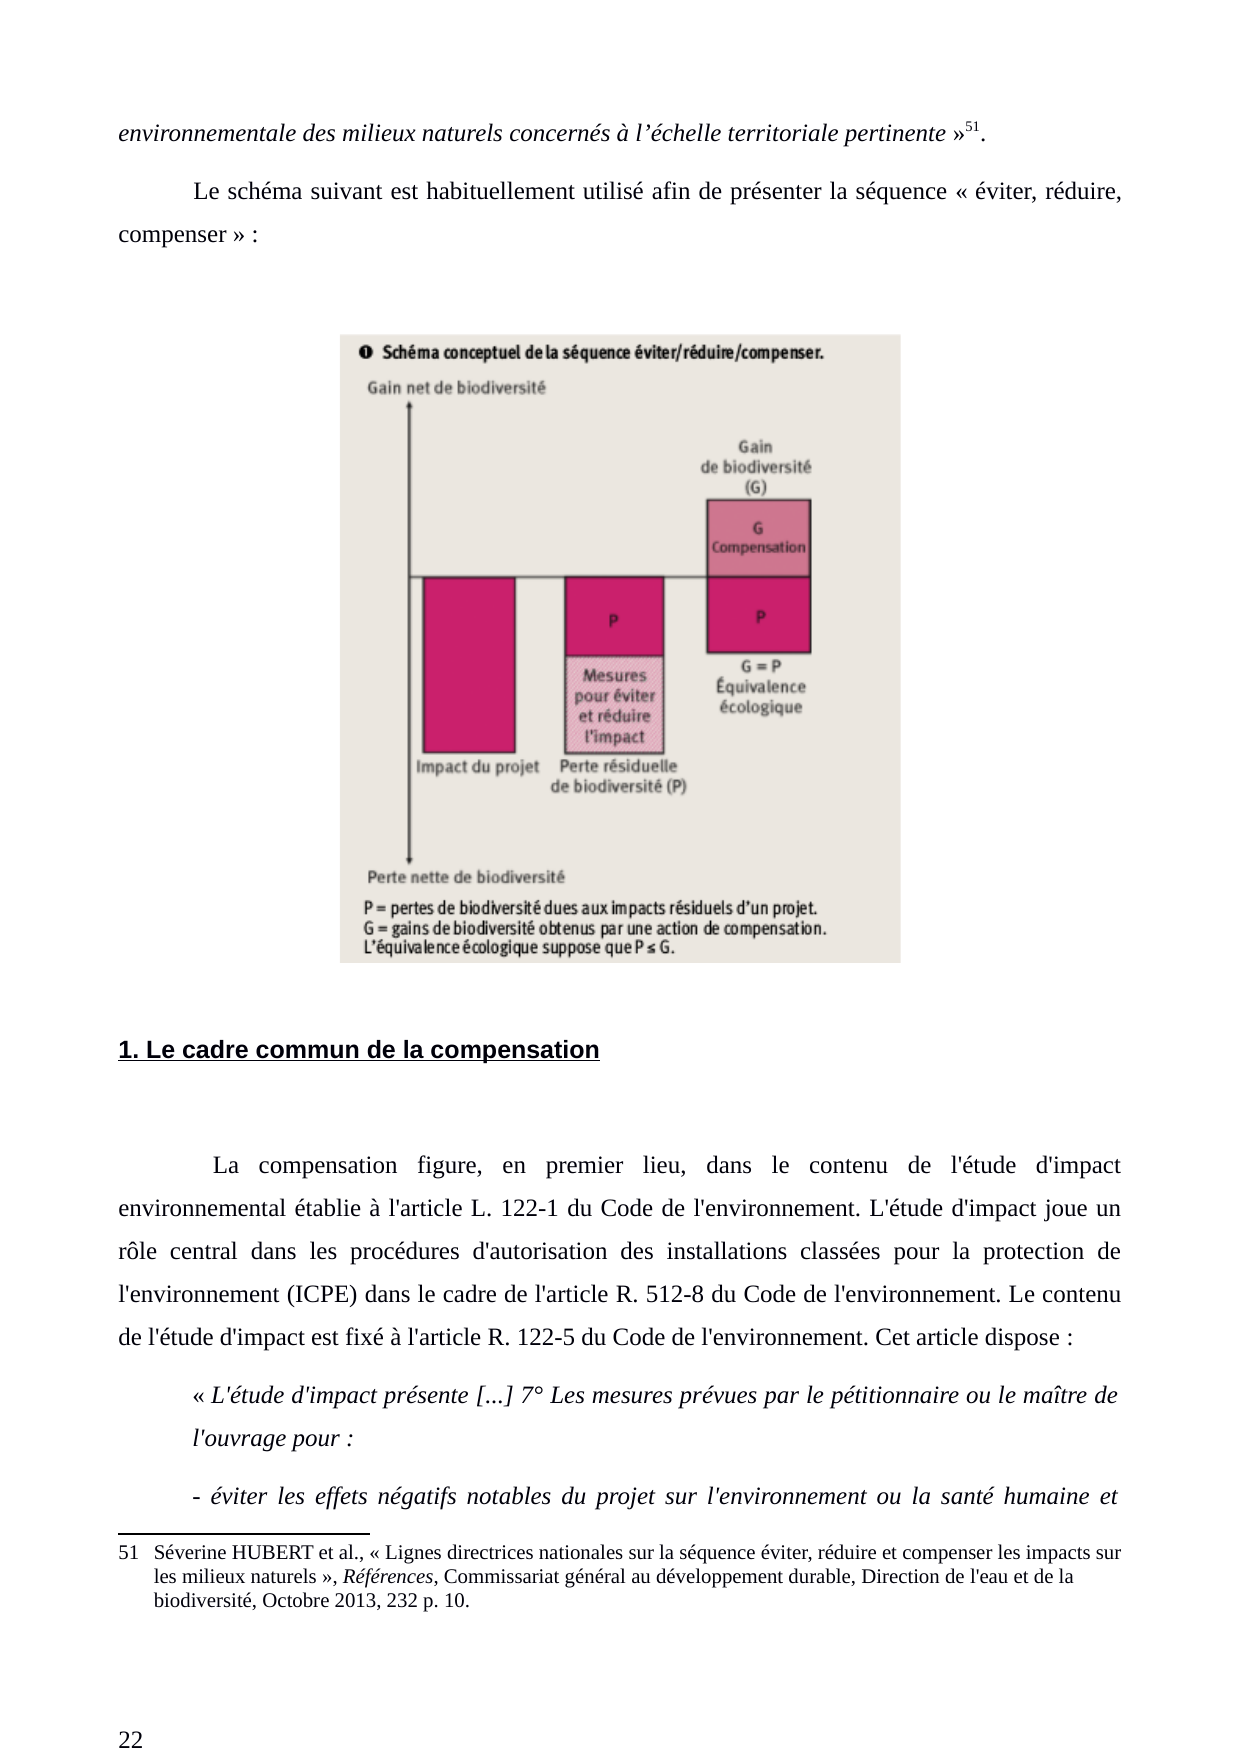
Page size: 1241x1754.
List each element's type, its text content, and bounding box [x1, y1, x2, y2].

text - éviter les effets négatifs notables du projet sur l'environnement ou la santé humaine et [192, 1481, 1122, 1510]
picture [339, 334, 901, 963]
text « L'étude d'impact présente [...] 7° Les mesures prévues par le pétitionnaire ou le maître de l'ouvrage pour : [192, 1380, 1122, 1452]
text 1. Le cadre commun de la compensation [118, 1034, 1122, 1063]
text environnementale des milieux naturels concernés à l’échelle territoriale pertinente ». [118, 118, 1122, 147]
text La compensation figure, en premier lieu, dans le contenu de l'étude d'impact environnemental établie à l'article L. 122-1 du Code de l'environnement. L'étude d'impact joue un rôle central dans les procédures d'autorisation des installations classées pour la protection de l'environnement (ICPE) dans le cadre de l'article R. 512-8 du Code de l'environnement. Le contenu de l'étude d'impact est fixé à l'article R. 122-5 du Code de l'environnement. Cet article dispose : [118, 1150, 1122, 1351]
text Le schéma suivant est habituellement utilisé afin de présenter la séquence « éviter, réduire, compenser » : [118, 176, 1122, 248]
text Séverine HUBERT et al., « Lignes directrices nationales sur la séquence éviter, réduire et compenser les impacts sur les milieux naturels », Références, Commissariat général au développement durable, Direction de l'eau et de la biodiversité, Octobre 2013, 232 p. 10. [118, 1539, 1122, 1612]
